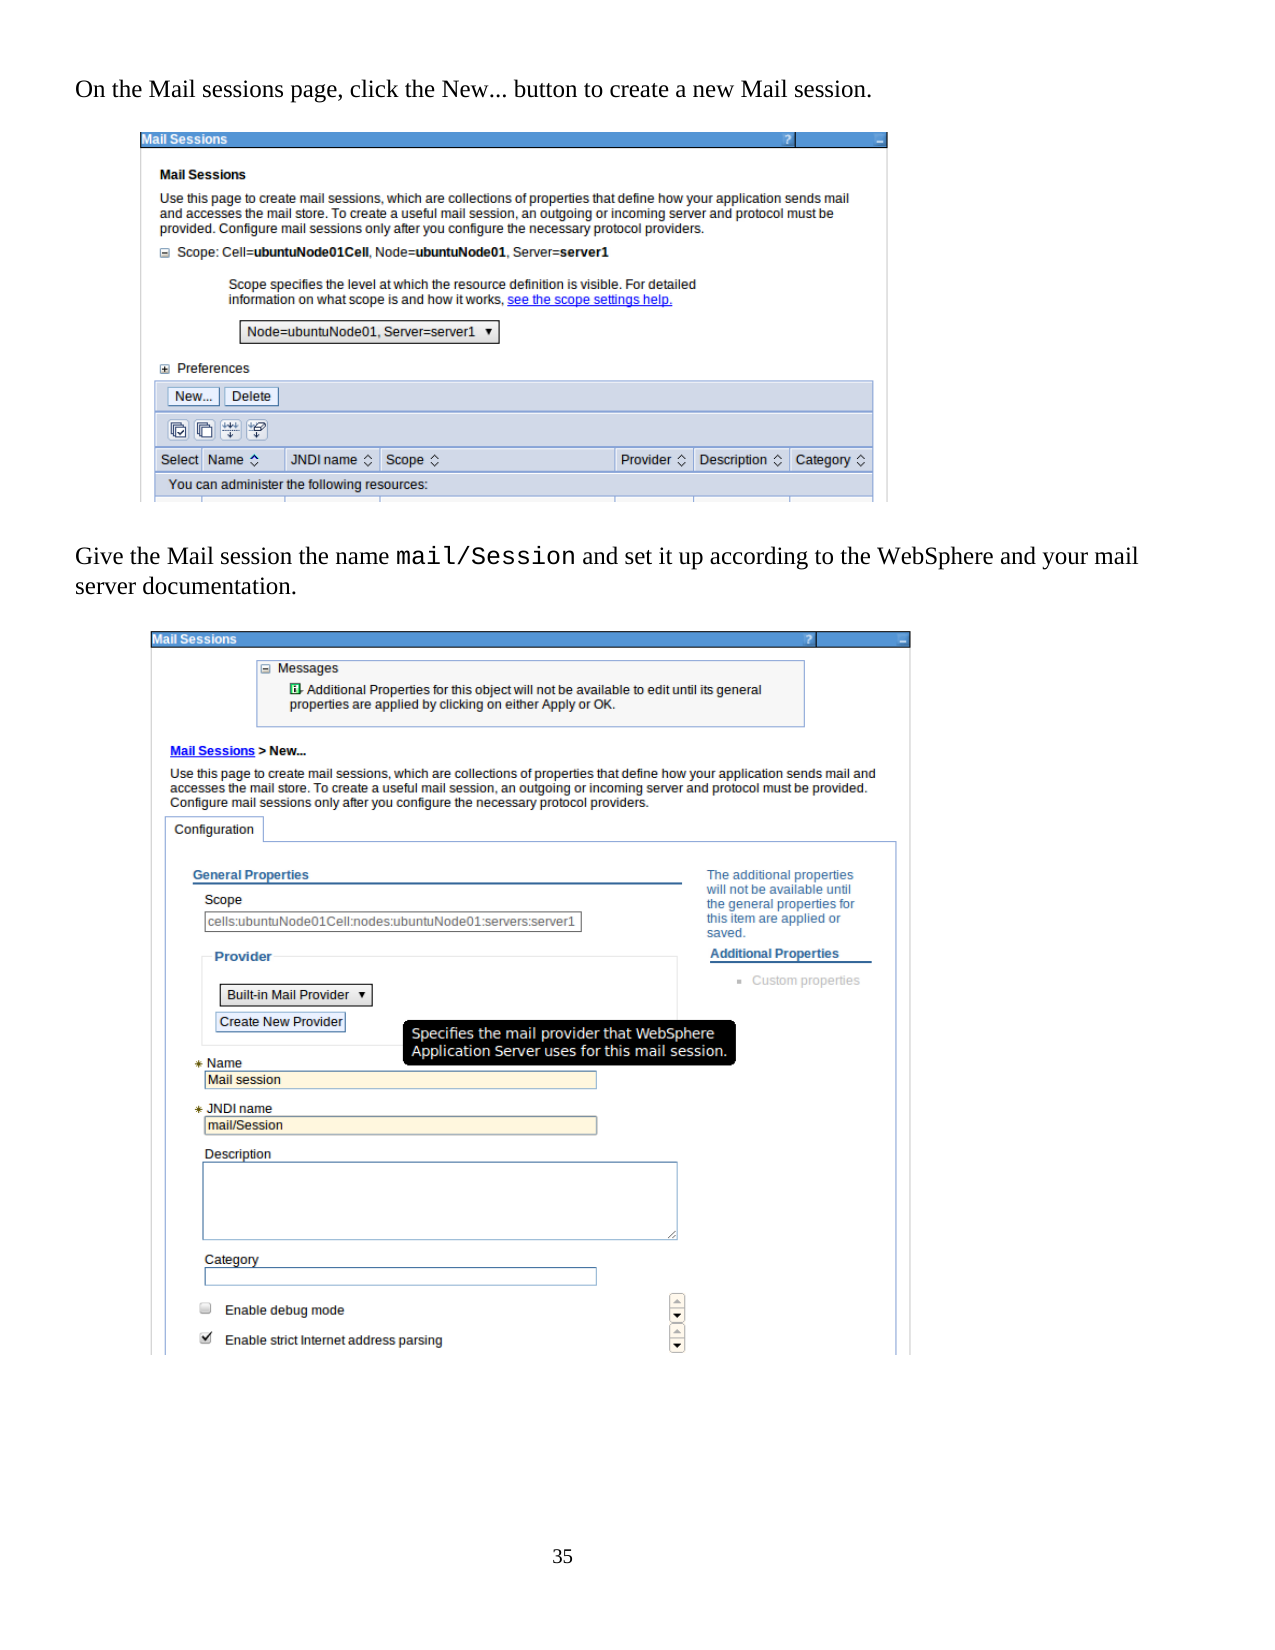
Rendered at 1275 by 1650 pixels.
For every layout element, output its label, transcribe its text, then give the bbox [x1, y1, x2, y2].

picture [138, 132, 892, 502]
text On the Mail sessions page, click the New... button to create a new Mail session. [75, 75, 1200, 103]
text Give the Mail session the name mail/Session and set it up according to the WebSphere and your mail server documentation. [75, 542, 1200, 600]
picture [140, 626, 917, 1355]
